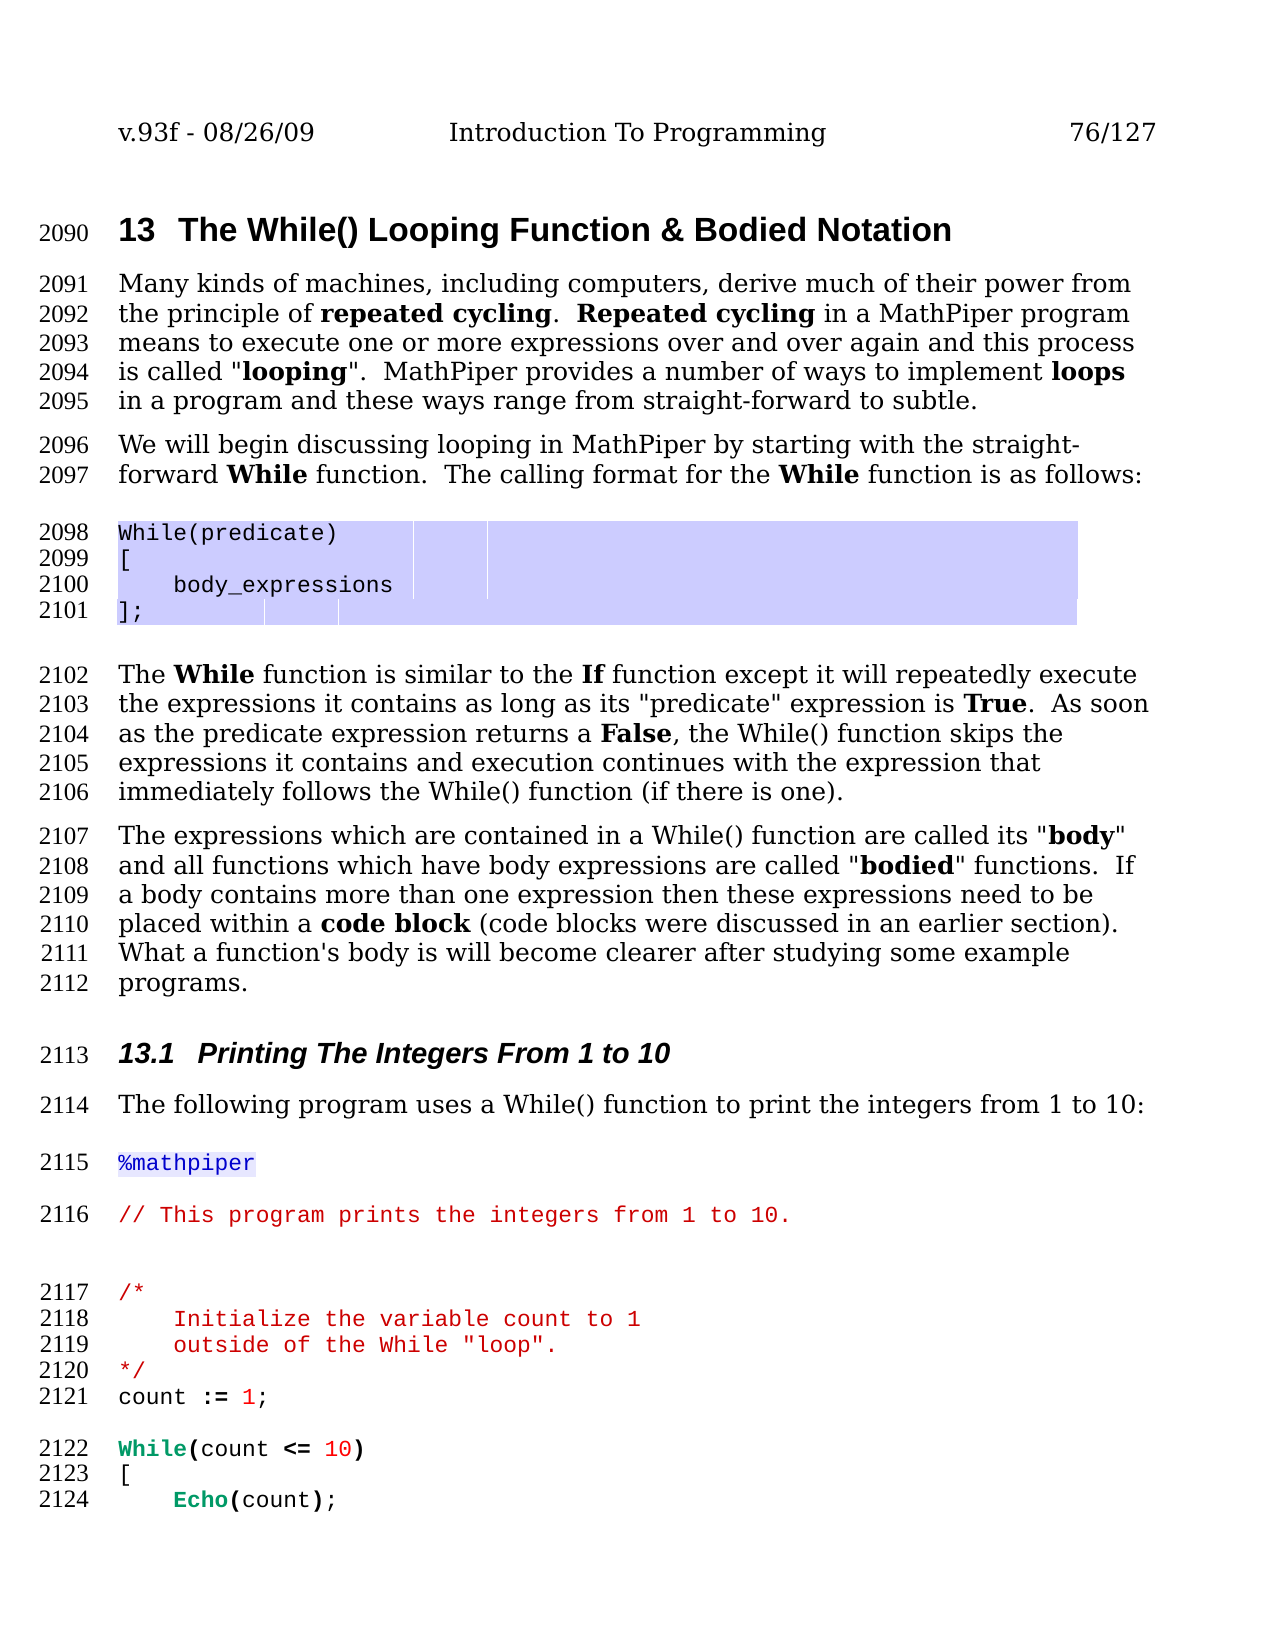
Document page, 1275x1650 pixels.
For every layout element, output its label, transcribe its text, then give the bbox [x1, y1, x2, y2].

text Initialize the variable count to 1 [118, 1307, 1157, 1333]
text [ [118, 547, 1157, 573]
text The following program uses a While() function to print the integers from 1 to 10: [118, 1090, 1157, 1119]
text The expressions which are contained in a While() function are called its "body" and all functions which have body expressions are called "bodied" functions. If a body contains more than one expression then these expressions need to be placed within a code block (code blocks were discussed in an earlier section). What a function's body is will become clearer after studying some example programs. [118, 821, 1157, 997]
text */ [118, 1359, 1157, 1385]
text [ [118, 1463, 1157, 1489]
text We will begin discussing looping in MathPiper by starting with the straight-forward While function. The calling format for the While function is as follows: [118, 431, 1157, 489]
subtitle Printing The Integers From 1 to 10 [118, 1036, 1157, 1069]
text While(predicate) [118, 521, 1157, 547]
subtitle The While() Looping Function & Bodied Notation [118, 210, 1157, 248]
text // This program prints the integers from 1 to 10. [118, 1203, 1157, 1229]
text /* [118, 1281, 1157, 1307]
text The While function is similar to the If function except it will repeatedly execute the expressions it contains as long as its "predicate" expression is True. As soon as the predicate expression returns a False, the While() function skips the expressions it contains and execution continues with the expression that immediately follows the While() function (if there is one). [118, 660, 1157, 806]
text ]; [117, 599, 1157, 625]
text body_expressions [118, 573, 1157, 599]
text Many kinds of machines, including computers, derive much of their power from the principle of repeated cycling. Repeated cycling in a MathPiper program means to execute one or more expressions over and over again and this process is called "looping". MathPiper provides a number of ways to implement loops in a program and these ways range from straight-forward to subtle. [118, 269, 1157, 416]
text While(count <= 10) [118, 1437, 1157, 1463]
text %mathpiper [118, 1152, 1157, 1177]
text outside of the While "loop". [118, 1333, 1157, 1359]
text count := 1; [118, 1385, 1157, 1411]
text Echo(count); [118, 1489, 1157, 1515]
